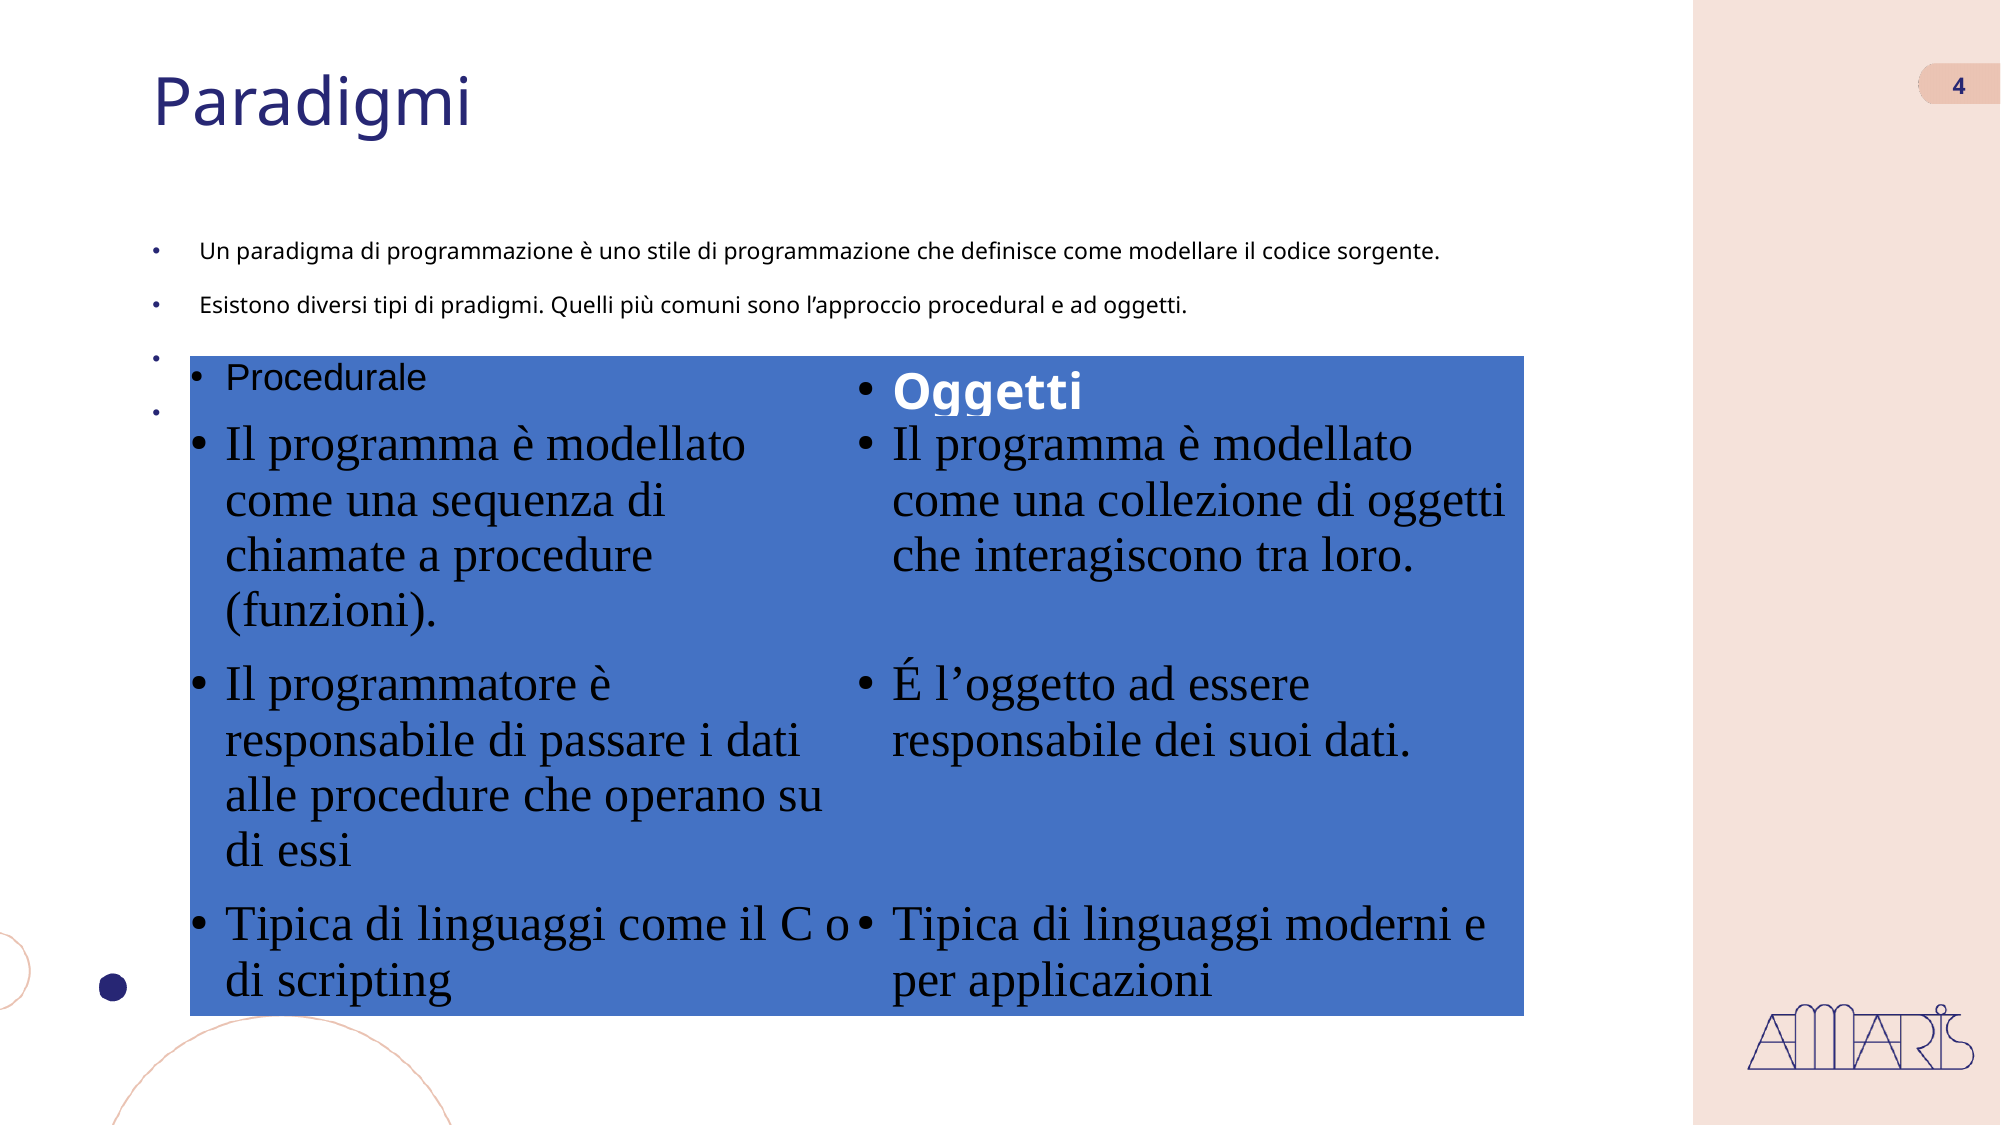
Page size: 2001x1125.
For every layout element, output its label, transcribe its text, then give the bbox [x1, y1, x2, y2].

table_cell É l’oggetto ad essere responsabile dei suoi dati. [857, 656, 1524, 896]
table_header Oggetti [857, 356, 1524, 416]
table_cell Tipica di linguaggi come il C o di scripting [190, 896, 857, 1016]
table_header Oggetti [941, 387, 952, 404]
list Un paradigma di programmazione è uno stile di programmazione che definisce come modellare il codice sorgente. Esistono diversi tipi di pradigmi. Quelli più comuni sono l’approccio procedural e ad oggetti. [137, 223, 1574, 433]
table_cell Tipica di linguaggi moderni e per applicazioni [857, 896, 1524, 1016]
table_header Procedurale [190, 356, 857, 416]
title Paradigmi [137, 59, 1577, 148]
text_box [1918, 63, 2000, 105]
table_cell Il programmatore è responsabile di passare i dati alle procedure che operano su di essi [190, 656, 857, 896]
table_cell Il programma è modellato come una sequenza di chiamate a procedure (funzioni). [190, 416, 857, 656]
table_header Oggetti [973, 387, 984, 404]
table_cell Il programma è modellato come una collezione di oggetti che interagiscono tra loro. [857, 416, 1524, 656]
